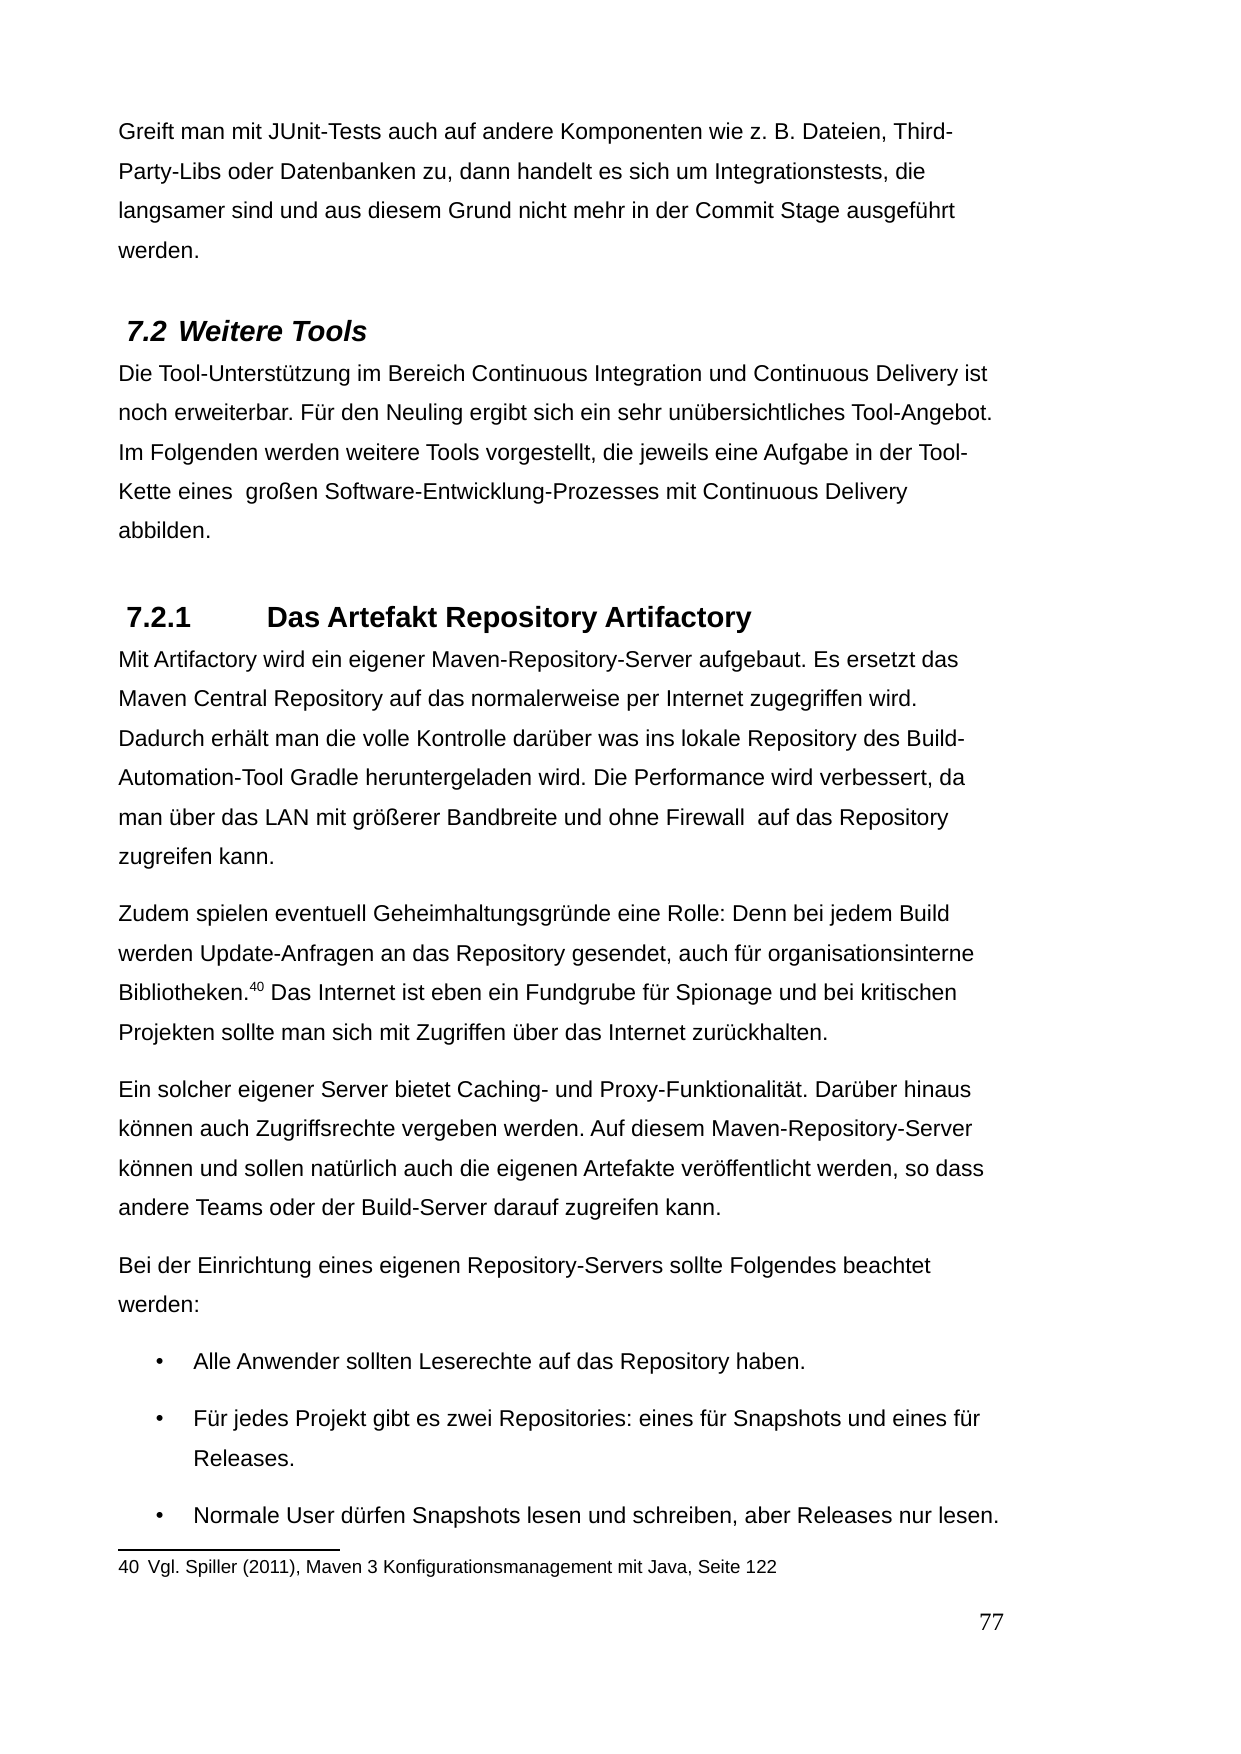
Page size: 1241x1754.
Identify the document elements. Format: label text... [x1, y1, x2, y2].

text Greift man mit JUnit-Tests auch auf andere Komponenten wie z. B. Dateien, Third-Party-Libs oder Datenbanken zu, dann handelt es sich um Integrationstests, die langsamer sind und aus diesem Grund nicht mehr in der Commit Stage ausgeführt werden. [118, 118, 1004, 263]
text Die Tool-Unterstützung im Bereich Continuous Integration und Continuous Delivery ist noch erweiterbar. Für den Neuling ergibt sich ein sehr unübersichtliches Tool-Angebot. Im Folgenden werden weitere Tools vorgestellt, die jeweils eine Aufgabe in der Tool-Kette eines großen Software-Entwicklung-Prozesses mit Continuous Delivery abbilden. [118, 359, 1004, 544]
text Bei der Einrichtung eines eigenen Repository-Servers sollte Folgendes beachtet werden: [118, 1252, 1004, 1317]
list Alle Anwender sollten Leserechte auf das Repository haben. [156, 1348, 1004, 1374]
text Zudem spielen eventuell Geheimhaltungsgründe eine Rolle: Denn bei jedem Build werden Update-Anfragen an das Repository gesendet, auch für organisationsinterne Bibliotheken. Das Internet ist eben ein Fundgrube für Spionage und bei kritischen Projekten sollte man sich mit Zugriffen über das Internet zurückhalten. [118, 900, 1004, 1045]
list Für jedes Projekt gibt es zwei Repositories: eines für Snapshots und eines für Releases. [156, 1405, 1004, 1471]
text Mit Artifactory wird ein eigener Maven-Repository-Server aufgebaut. Es ersetzt das Maven Central Repository auf das normalerweise per Internet zugegriffen wird. Dadurch erhält man die volle Kontrolle darüber was ins lokale Repository des Build-Automation-Tool Gradle heruntergeladen wird. Die Performance wird verbessert, da man über das LAN mit größerer Bandbreite und ohne Firewall auf das Repository zugreifen kann. [118, 646, 1004, 869]
list Normale User dürfen Snapshots lesen und schreiben, aber Releases nur lesen. [156, 1502, 1004, 1528]
text Vgl. Spiller (2011), Maven 3 Konfigurationsmanagement mit Java, Seite 122 [118, 1556, 1004, 1578]
subtitle Weitere Tools [118, 313, 1004, 347]
text Ein solcher eigener Server bietet Caching- und Proxy-Funktionalität. Darüber hinaus können auch Zugriffsrechte vergeben werden. Auf diesem Maven-Repository-Server können und sollen natürlich auch die eigenen Artefakte veröffentlicht werden, so dass andere Teams oder der Build-Server darauf zugreifen kann. [118, 1076, 1004, 1221]
subtitle Das Artefakt Repository Artifactory [118, 600, 1004, 633]
